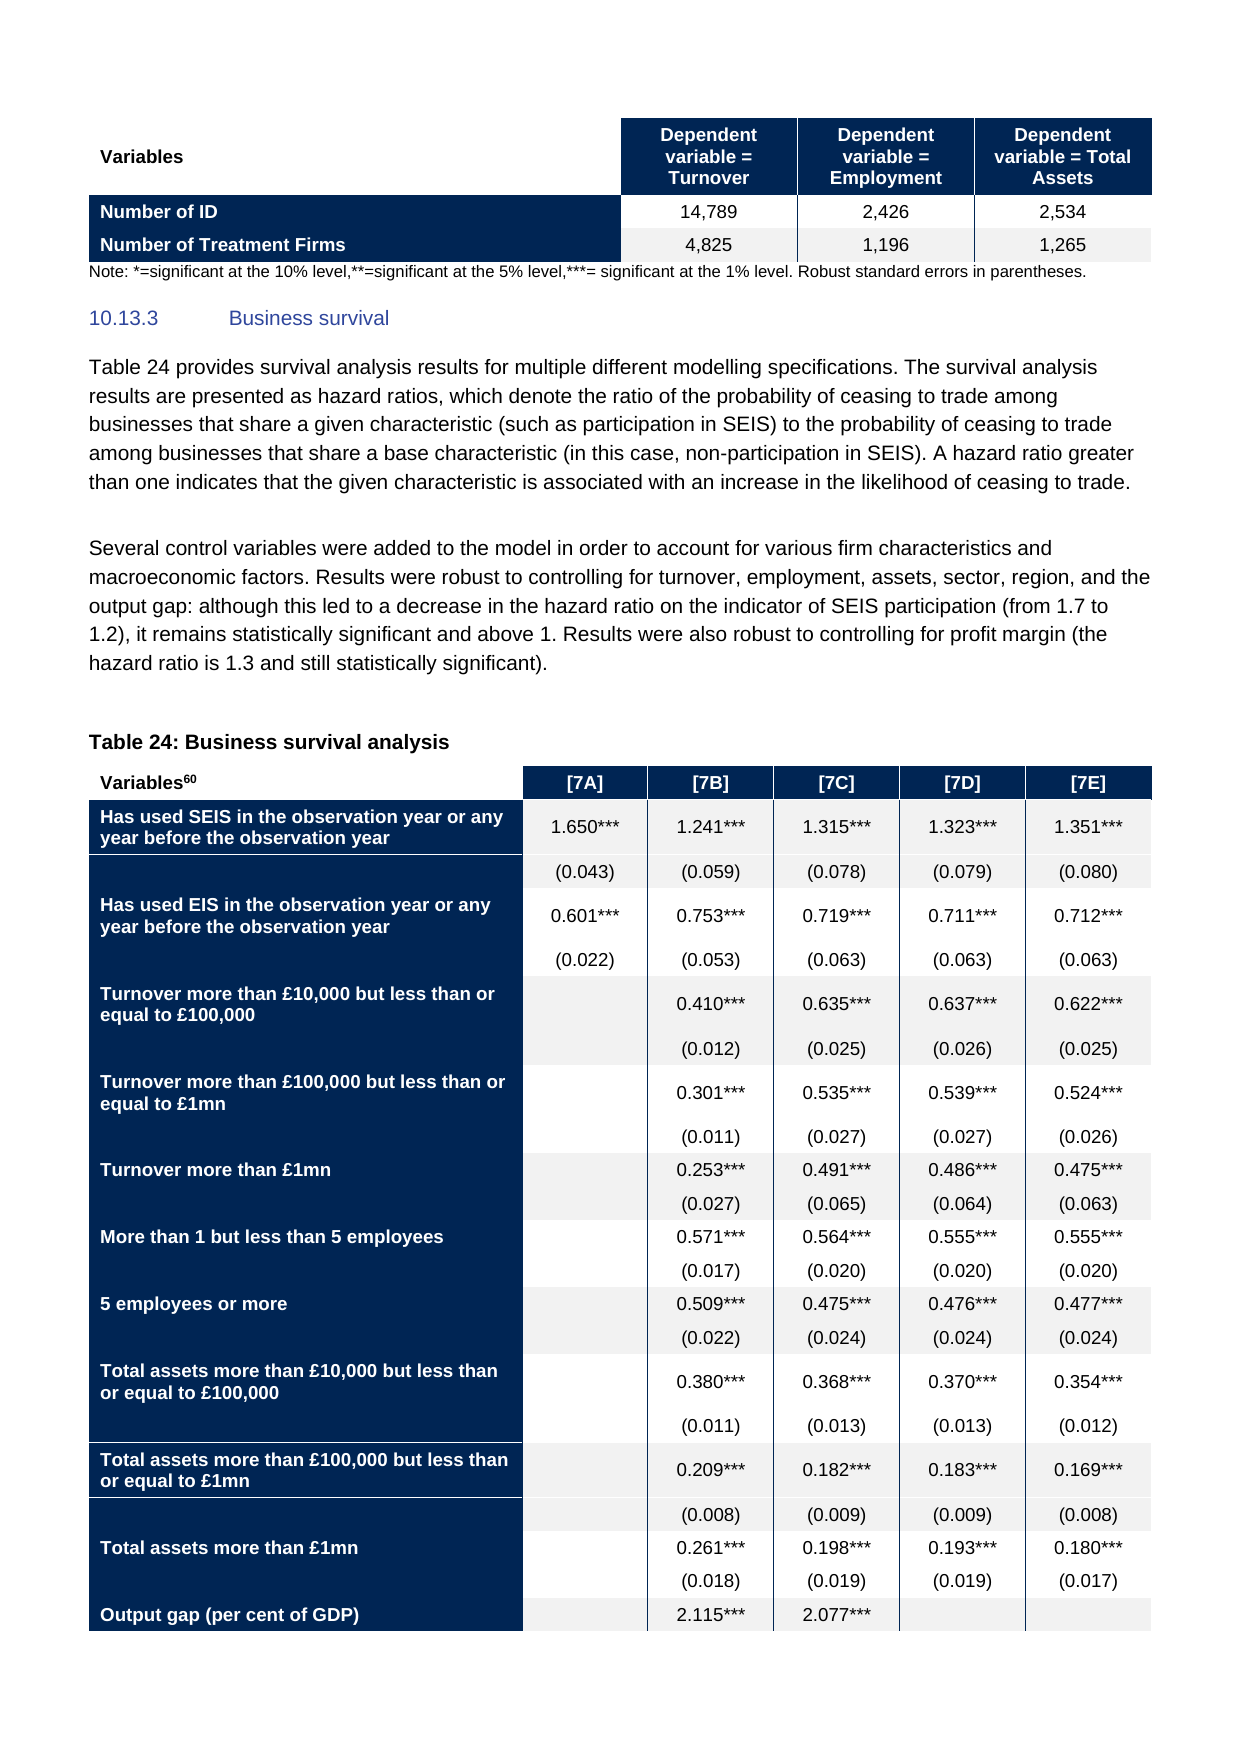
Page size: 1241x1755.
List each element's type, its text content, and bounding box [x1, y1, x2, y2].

table_cell 0.301*** [648, 1065, 773, 1120]
table_cell (0.026) [1026, 1120, 1151, 1153]
table_cell [89, 943, 522, 976]
table_cell 1,265 [975, 228, 1151, 262]
table_cell [523, 1531, 647, 1564]
table_cell 2,426 [798, 195, 974, 228]
table_cell [523, 1598, 647, 1631]
table_cell Total assets more than £100,000 but less than or equal to £1mn [89, 1443, 522, 1497]
table_cell [523, 1409, 647, 1442]
table_cell 2.077*** [774, 1598, 899, 1631]
table_cell 0.555*** [900, 1220, 1025, 1254]
table_cell 0.509*** [648, 1287, 773, 1321]
table_cell 0.182*** [774, 1443, 899, 1497]
table_cell (0.063) [774, 943, 899, 976]
table_cell [89, 1120, 522, 1153]
table_cell (0.079) [900, 855, 1025, 888]
table_cell Number of Treatment Firms [89, 228, 620, 262]
table_cell [523, 1220, 647, 1254]
table_cell (0.012) [1026, 1409, 1151, 1442]
table_cell (0.012) [648, 1031, 773, 1065]
table_cell 1.241*** [648, 800, 773, 854]
table_cell [523, 1254, 647, 1287]
table_cell 0.635*** [774, 976, 899, 1031]
table_cell Has used SEIS in the observation year or any year before the observation year [89, 800, 522, 854]
table_cell 5 employees or more [89, 1287, 522, 1321]
subtitle Business survival [89, 306, 1152, 330]
table_cell (0.009) [900, 1498, 1025, 1531]
table_cell 0.711*** [900, 888, 1025, 943]
text Note: *=significant at the 10% level,**=significant at the 5% level,***= significant at the 1% level. Robust standard errors in parentheses. [89, 262, 1137, 281]
table_cell [89, 1254, 522, 1287]
table_cell 0.169*** [1026, 1443, 1151, 1497]
table_cell 0.719*** [774, 888, 899, 943]
table_cell (0.064) [900, 1187, 1025, 1220]
table_cell (0.063) [1026, 943, 1151, 976]
table_cell 0.712*** [1026, 888, 1151, 943]
table_cell 0.253*** [648, 1153, 773, 1187]
table_cell Turnover more than £10,000 but less than or equal to £100,000 [89, 976, 522, 1031]
table_cell (0.011) [648, 1409, 773, 1442]
table_cell (0.059) [648, 855, 773, 888]
table_cell [523, 1120, 647, 1153]
table_cell 1,196 [798, 228, 974, 262]
table_cell [523, 1498, 647, 1531]
table_cell 0.535*** [774, 1065, 899, 1120]
table_header [7E] [1026, 766, 1151, 799]
table_cell 0.198*** [774, 1531, 899, 1564]
table_cell 0.571*** [648, 1220, 773, 1254]
table_cell 0.753*** [648, 888, 773, 943]
table_cell 0.193*** [900, 1531, 1025, 1564]
table_cell (0.025) [1026, 1031, 1151, 1065]
table_cell 0.486*** [900, 1153, 1025, 1187]
table_cell (0.024) [1026, 1321, 1151, 1354]
table_cell Turnover more than £100,000 but less than or equal to £1mn [89, 1065, 522, 1120]
table_cell (0.017) [648, 1254, 773, 1287]
table_cell (0.008) [1026, 1498, 1151, 1531]
table_cell [523, 1287, 647, 1321]
table_cell 4,825 [621, 228, 797, 262]
table_cell (0.022) [523, 943, 647, 976]
table_cell 0.601*** [523, 888, 647, 943]
table_cell [89, 1409, 522, 1442]
table_cell Output gap (per cent of GDP) [89, 1598, 522, 1631]
table_cell [523, 976, 647, 1031]
table_cell Has used EIS in the observation year or any year before the observation year [89, 888, 522, 943]
table_cell 1.323*** [900, 800, 1025, 854]
table_cell (0.078) [774, 855, 899, 888]
subtitle Table 24: Business survival analysis [89, 730, 915, 754]
table_cell 0.475*** [1026, 1153, 1151, 1187]
table_cell 2,534 [975, 195, 1151, 228]
table_cell (0.019) [774, 1564, 899, 1598]
table_cell (0.027) [648, 1187, 773, 1220]
table_cell (0.020) [900, 1254, 1025, 1287]
table_cell 1.315*** [774, 800, 899, 854]
table_cell [523, 1564, 647, 1598]
table_cell Number of ID [89, 195, 620, 228]
table_cell (0.018) [648, 1564, 773, 1598]
table_cell (0.009) [774, 1498, 899, 1531]
table_cell 1.650*** [523, 800, 647, 854]
table_cell [523, 1443, 647, 1497]
table_cell (0.020) [1026, 1254, 1151, 1287]
table_cell 0.622*** [1026, 976, 1151, 1031]
table_header Dependent variable = Turnover [621, 118, 797, 195]
table_cell Total assets more than £1mn [89, 1531, 522, 1564]
table_cell 0.180*** [1026, 1531, 1151, 1564]
table_header [7C] [774, 766, 899, 799]
table_cell 0.539*** [900, 1065, 1025, 1120]
table_header [7B] [648, 766, 773, 799]
table_cell [89, 1031, 522, 1065]
table_cell [89, 1564, 522, 1598]
table_cell (0.053) [648, 943, 773, 976]
table_cell (0.027) [774, 1120, 899, 1153]
table_cell 0.477*** [1026, 1287, 1151, 1321]
table_cell (0.019) [900, 1564, 1025, 1598]
table_cell (0.063) [900, 943, 1025, 976]
table_cell (0.008) [648, 1498, 773, 1531]
table_cell (0.013) [900, 1409, 1025, 1442]
table_cell 0.564*** [774, 1220, 899, 1254]
table_cell (0.011) [648, 1120, 773, 1153]
table_cell (0.025) [774, 1031, 899, 1065]
table_cell [523, 1153, 647, 1187]
table_cell (0.080) [1026, 855, 1151, 888]
table_cell 0.380*** [648, 1354, 773, 1409]
table_cell More than 1 but less than 5 employees [89, 1220, 522, 1254]
table_cell (0.013) [774, 1409, 899, 1442]
table_cell 0.476*** [900, 1287, 1025, 1321]
table_cell (0.026) [900, 1031, 1025, 1065]
table_cell Turnover more than £1mn [89, 1153, 522, 1187]
table_header Dependent variable = Employment [798, 118, 974, 195]
table_header [7A] [523, 766, 647, 799]
table_cell (0.065) [774, 1187, 899, 1220]
table_cell 0.475*** [774, 1287, 899, 1321]
table_cell (0.022) [648, 1321, 773, 1354]
table_cell (0.024) [900, 1321, 1025, 1354]
table_header Dependent variable = Total Assets [975, 118, 1151, 195]
table_cell [1026, 1598, 1151, 1631]
list Several control variables were added to the model in order to account for various firm characteristics and macroeconomic factors. Results were robust to controlling for turnover, employment, assets, sector, region, and the output gap: although this led to a decrease in the hazard ratio on the indicator of SEIS participation (from 1.7 to 1.2), it remains statistically significant and above 1. Results were also robust to controlling for profit margin (the hazard ratio is 1.3 and still statistically significant). [89, 536, 1152, 675]
table_cell Total assets more than £10,000 but less than or equal to £100,000 [89, 1354, 522, 1409]
table_cell (0.027) [900, 1120, 1025, 1153]
table_cell 14,789 [621, 195, 797, 228]
table_cell [523, 1321, 647, 1354]
table_cell [523, 1031, 647, 1065]
table_cell 0.370*** [900, 1354, 1025, 1409]
table_cell 1.351*** [1026, 800, 1151, 854]
table_cell 0.491*** [774, 1153, 899, 1187]
table_cell 0.261*** [648, 1531, 773, 1564]
table_cell [89, 1187, 522, 1220]
table_cell 0.410*** [648, 976, 773, 1031]
list Table 24 provides survival analysis results for multiple different modelling specifications. The survival analysis results are presented as hazard ratios, which denote the ratio of the probability of ceasing to trade among businesses that share a given characteristic (such as participation in SEIS) to the probability of ceasing to trade among businesses that share a base characteristic (in this case, non-participation in SEIS). A hazard ratio greater than one indicates that the given characteristic is associated with an increase in the likelihood of ceasing to trade. [89, 355, 1152, 494]
table_cell (0.024) [774, 1321, 899, 1354]
table_cell 0.354*** [1026, 1354, 1151, 1409]
table_cell 0.637*** [900, 976, 1025, 1031]
table_cell 0.524*** [1026, 1065, 1151, 1120]
table_cell 0.555*** [1026, 1220, 1151, 1254]
table_cell [89, 855, 522, 888]
table_cell [89, 1321, 522, 1354]
table_cell 0.368*** [774, 1354, 899, 1409]
table_cell [89, 1498, 522, 1531]
table_cell (0.063) [1026, 1187, 1151, 1220]
table_cell [523, 1065, 647, 1120]
table_cell 0.183*** [900, 1443, 1025, 1497]
table_cell [523, 1354, 647, 1409]
table_header Variables [89, 766, 522, 799]
table_cell (0.043) [523, 855, 647, 888]
table_cell [523, 1187, 647, 1220]
table_cell (0.020) [774, 1254, 899, 1287]
table_cell 2.115*** [648, 1598, 773, 1631]
table_header [7D] [900, 766, 1025, 799]
table_cell 0.209*** [648, 1443, 773, 1497]
table_cell [900, 1598, 1025, 1631]
table_header Variables [89, 118, 620, 195]
table_cell (0.017) [1026, 1564, 1151, 1598]
